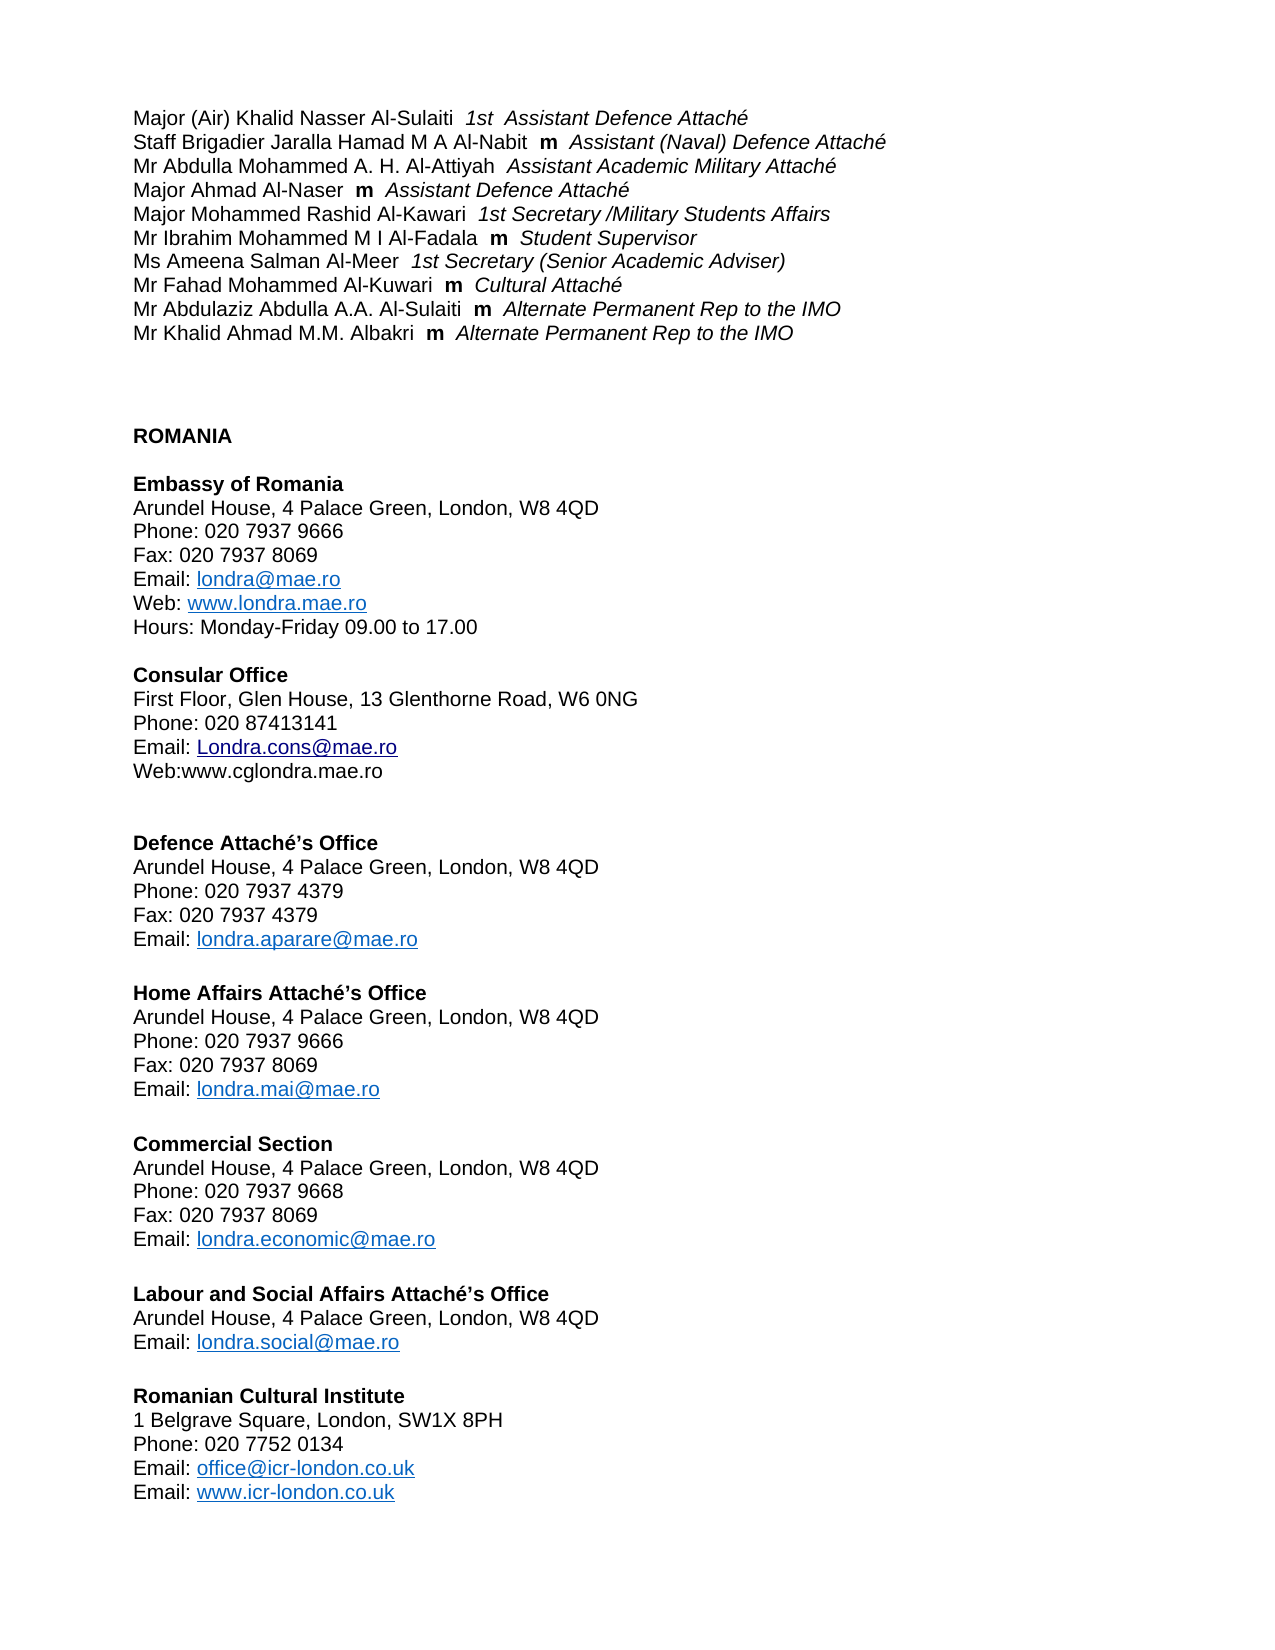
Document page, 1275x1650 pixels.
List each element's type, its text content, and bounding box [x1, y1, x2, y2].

subtitle ROMANIA [133, 423, 1181, 447]
text Email: londra.economic@mae.ro [133, 1227, 1181, 1251]
text Commercial Section [133, 1131, 1181, 1155]
text Fax: 020 7937 8069 [133, 543, 1181, 567]
text First Floor, Glen House, 13 Glenthorne Road, W6 0NG [133, 687, 1181, 711]
text Arundel House, 4 Palace Green, London, W8 4QD [133, 1005, 1181, 1029]
text Arundel House, 4 Palace Green, London, W8 4QD [133, 855, 1181, 879]
text Email: londra.aparare@mae.ro [133, 927, 1181, 951]
text Email: londra.social@mae.ro [133, 1330, 1181, 1354]
text Consular Office [133, 663, 1181, 687]
text Phone: 020 7937 9668 [133, 1179, 1181, 1203]
text Fax: 020 7937 8069 [133, 1053, 1181, 1077]
text Email: londra@mae.ro [133, 567, 1181, 591]
text Email: londra.mai@mae.ro [133, 1077, 1181, 1101]
text Romanian Cultural Institute [133, 1384, 1181, 1408]
text Phone: 020 7752 0134 [133, 1432, 1181, 1456]
text Web: www.londra.mae.ro [133, 591, 1181, 615]
text Labour and Social Affairs Attaché’s Office [133, 1282, 1181, 1306]
text Mr Khalid Ahmad M.M. Albakri m Alternate Permanent Rep to the IMO [133, 321, 1181, 345]
text Fax: 020 7937 4379 [133, 903, 1181, 927]
text 1 Belgrave Square, London, SW1X 8PH [133, 1408, 1181, 1432]
text Major Ahmad Al-Naser m Assistant Defence Attaché [133, 177, 1181, 201]
text Phone: 020 7937 9666 [133, 519, 1181, 543]
text Email: office@icr-london.co.uk [133, 1456, 1181, 1480]
text Defence Attaché’s Office [133, 831, 1181, 855]
text Staff Brigadier Jaralla Hamad M A Al-Nabit m Assistant (Naval) Defence Attaché [133, 129, 1181, 153]
text Arundel House, 4 Palace Green, London, W8 4QD [133, 1155, 1181, 1179]
text Mr Abdulla Mohammed A. H. Al-Attiyah Assistant Academic Military Attaché [133, 153, 1181, 177]
text Major Mohammed Rashid Al-Kawari 1st Secretary /Military Students Affairs [133, 201, 1181, 225]
text Major (Air) Khalid Nasser Al-Sulaiti 1st Assistant Defence Attaché [133, 106, 1181, 129]
text Home Affairs Attaché’s Office [133, 981, 1181, 1005]
text Email: Londra.cons@mae.ro [133, 735, 1181, 759]
text Ms Ameena Salman Al-Meer 1st Secretary (Senior Academic Adviser) [133, 249, 1181, 273]
text Fax: 020 7937 8069 [133, 1203, 1181, 1227]
text Hours: Monday-Friday 09.00 to 17.00 [133, 615, 1181, 639]
text Arundel House, 4 Palace Green, London, W8 4QD [133, 495, 1181, 519]
text Mr Ibrahim Mohammed M I Al-Fadala m Student Supervisor [133, 225, 1181, 249]
text Mr Fahad Mohammed Al-Kuwari m Cultural Attaché [133, 273, 1181, 297]
text Embassy of Romania [133, 471, 1181, 495]
text Phone: 020 7937 4379 [133, 879, 1181, 903]
text Phone: 020 7937 9666 [133, 1029, 1181, 1053]
text Email: www.icr-london.co.uk [133, 1480, 1181, 1504]
text Phone: 020 87413141 [133, 711, 1181, 735]
text Arundel House, 4 Palace Green, London, W8 4QD [133, 1306, 1181, 1330]
text Mr Abdulaziz Abdulla A.A. Al-Sulaiti m Alternate Permanent Rep to the IMO [133, 297, 1181, 321]
text Web:www.cglondra.mae.ro [133, 759, 1181, 783]
